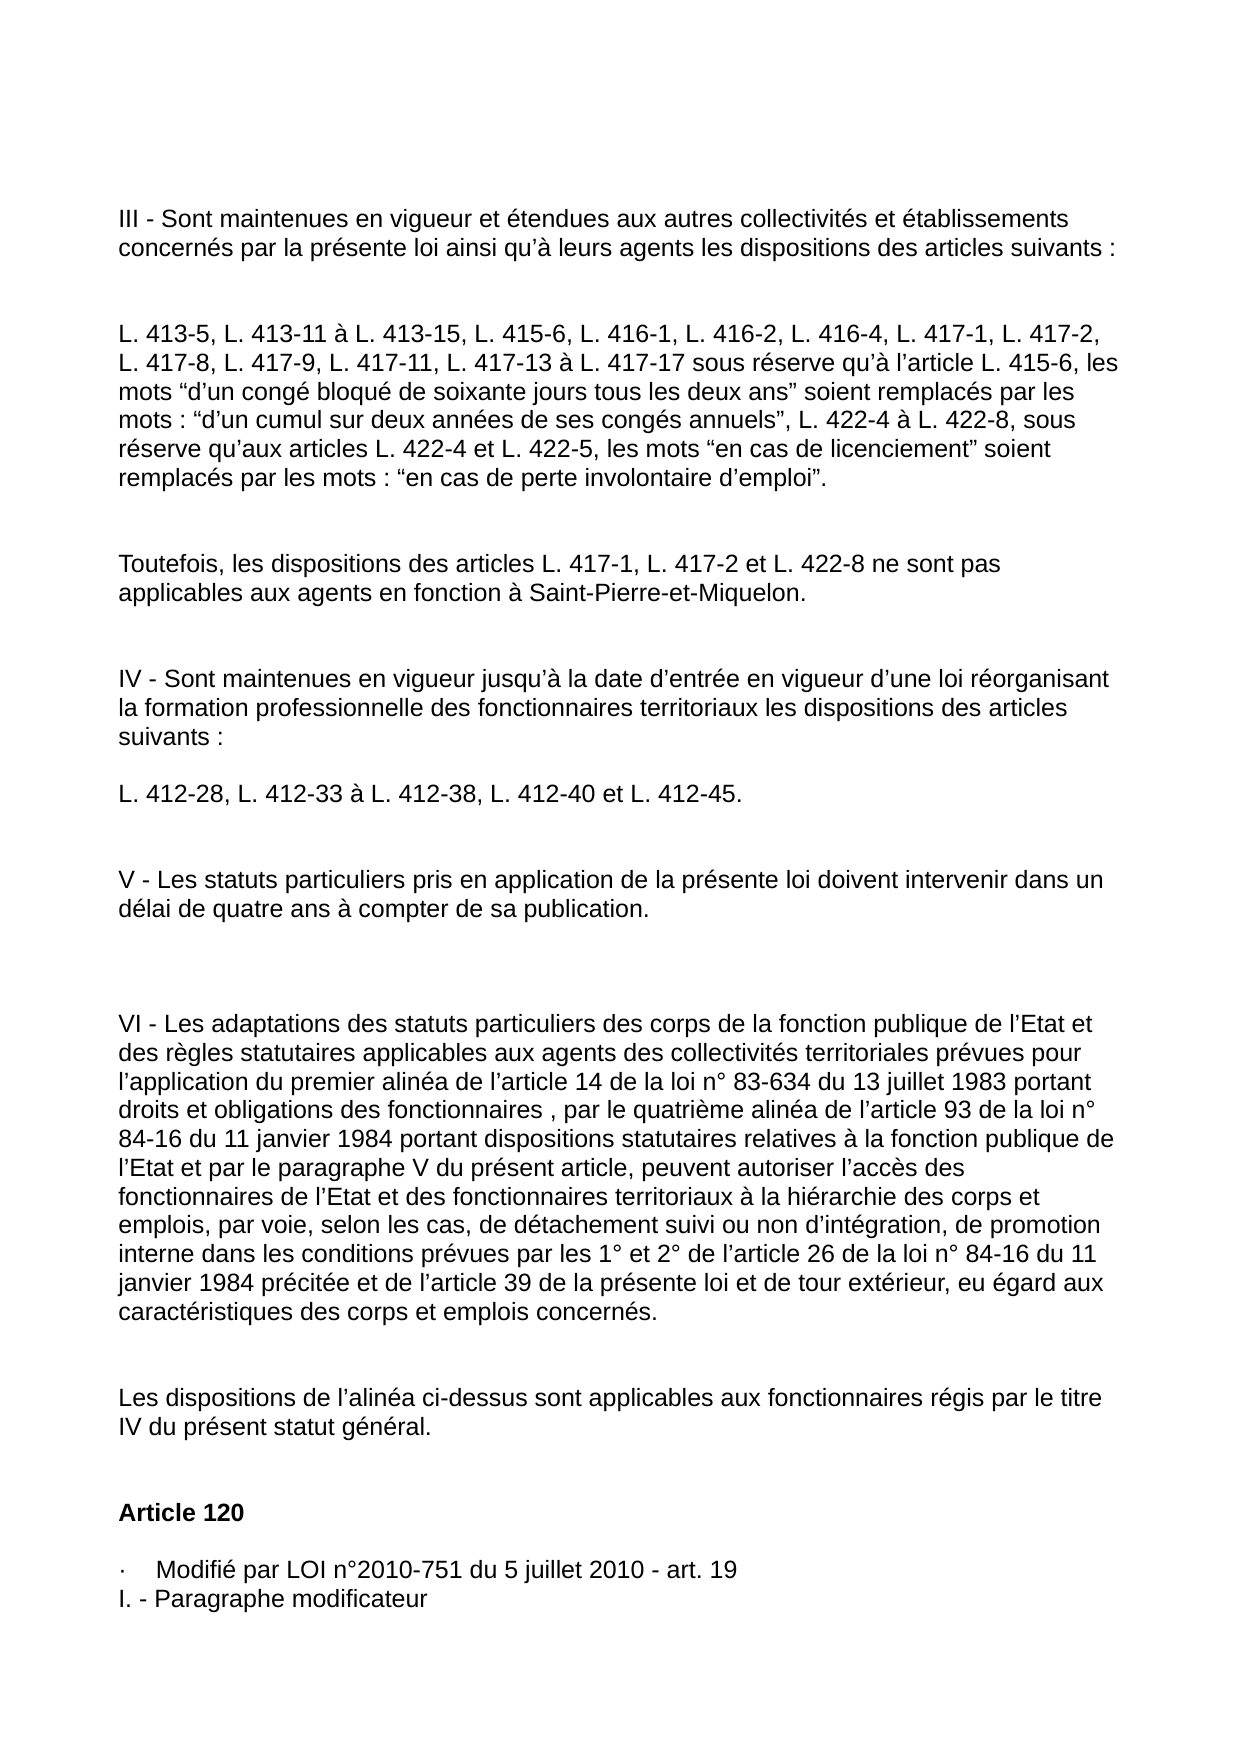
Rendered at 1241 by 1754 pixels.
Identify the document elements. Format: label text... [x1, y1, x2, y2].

text V - Les statuts particuliers pris en application de la présente loi doivent intervenir dans un délai de quatre ans à compter de sa publication. [118, 866, 1122, 923]
text III - Sont maintenues en vigueur et étendues aux autres collectivités et établissements concernés par la présente loi ainsi qu’à leurs agents les dispositions des articles suivants : [118, 204, 1122, 262]
text VI - Les adaptations des statuts particuliers des corps de la fonction publique de l’Etat et des règles statutaires applicables aux agents des collectivités territoriales prévues pour l’application du premier alinéa de l’article 14 de la loi n° 83-634 du 13 juillet 1983 portant droits et obligations des fonctionnaires , par le quatrième alinéa de l’article 93 de la loi n° 84-16 du 11 janvier 1984 portant dispositions statutaires relatives à la fonction publique de l’Etat et par le paragraphe V du présent article, peuvent autoriser l’accès des fonctionnaires de l’Etat et des fonctionnaires territoriaux à la hiérarchie des corps et emplois, par voie, selon les cas, de détachement suivi ou non d’intégration, de promotion interne dans les conditions prévues par les 1° et 2° de l’article 26 de la loi n° 84-16 du 11 janvier 1984 précitée et de l’article 39 de la présente loi et de tour extérieur, eu égard aux caractéristiques des corps et emplois concernés. [118, 1009, 1122, 1326]
text L. 412-28, L. 412-33 à L. 412-38, L. 412-40 et L. 412-45. [118, 779, 1122, 808]
text I. - Paragraphe modificateur [118, 1584, 1122, 1613]
text Les dispositions de l’alinéa ci-dessus sont applicables aux fonctionnaires régis par le titre IV du présent statut général. [118, 1383, 1122, 1441]
list Modifié par LOI n°2010-751 du 5 juillet 2010 - art. 19 [118, 1556, 1122, 1584]
text Article 120 [118, 1498, 1122, 1527]
text Toutefois, les dispositions des articles L. 417-1, L. 417-2 et L. 422-8 ne sont pas applicables aux agents en fonction à Saint-Pierre-et-Miquelon. [118, 549, 1122, 607]
text IV - Sont maintenues en vigueur jusqu’à la date d’entrée en vigueur d’une loi réorganisant la formation professionnelle des fonctionnaires territoriaux les dispositions des articles suivants : [118, 664, 1122, 751]
text L. 413-5, L. 413-11 à L. 413-15, L. 415-6, L. 416-1, L. 416-2, L. 416-4, L. 417-1, L. 417-2, L. 417-8, L. 417-9, L. 417-11, L. 417-13 à L. 417-17 sous réserve qu’à l’article L. 415-6, les mots “d’un congé bloqué de soixante jours tous les deux ans” soient remplacés par les mots : “d’un cumul sur deux années de ses congés annuels”, L. 422-4 à L. 422-8, sous réserve qu’aux articles L. 422-4 et L. 422-5, les mots “en cas de licenciement” soient remplacés par les mots : “en cas de perte involontaire d’emploi”. [118, 319, 1122, 492]
